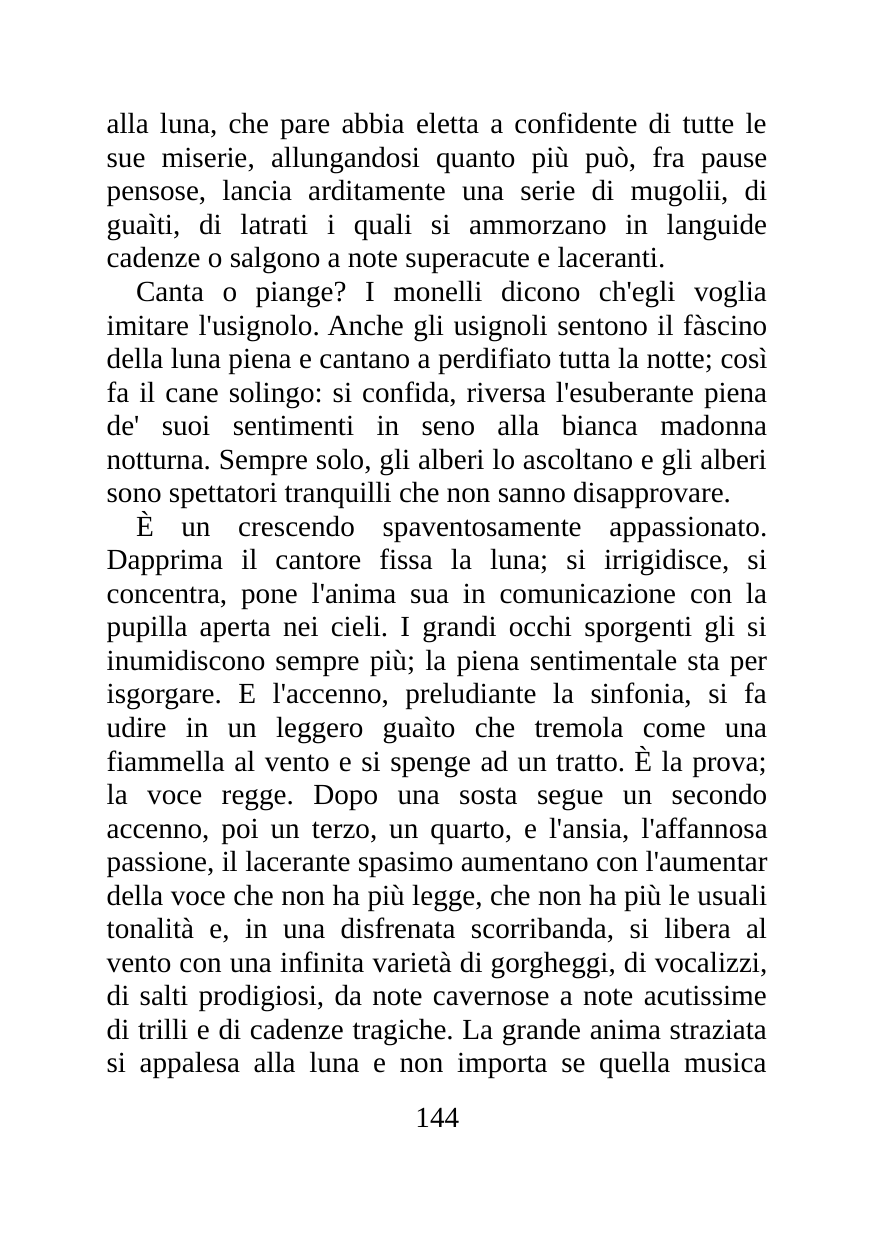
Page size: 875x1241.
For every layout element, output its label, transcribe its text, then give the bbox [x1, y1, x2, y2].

text alla luna, che pare abbia eletta a confidente di tutte le sue miserie, allungandosi quanto più può, fra pause pensose, lancia arditamente una serie di mugolii, di guaìti, di latrati i quali si ammorzano in languide cadenze o salgono a note superacute e laceranti. [106, 106, 768, 274]
text È un crescendo spaventosamente appassionato. Dapprima il cantore fissa la luna; si irrigidisce, si concentra, pone l'anima sua in comunicazione con la pupilla aperta nei cieli. I grandi occhi sporgenti gli si inumidiscono sempre più; la piena sentimentale sta per isgorgare. E l'accenno, preludiante la sinfonia, si fa udire in un leggero guaìto che tremola come una fiammella al vento e si spenge ad un tratto. È la prova; la voce regge. Dopo una sosta segue un secondo accenno, poi un terzo, un quarto, e l'ansia, l'affannosa passione, il lacerante spasimo aumentano con l'aumentar della voce che non ha più legge, che non ha più le usuali tonalità e, in una disfrenata scorribanda, si libera al vento con una infinita varietà di gorgheggi, di vocalizzi, di salti prodigiosi, da note cavernose a note acutissime di trilli e di cadenze tragiche. La grande anima straziata si appalesa alla luna e non importa se quella musica [106, 509, 768, 1079]
text Canta o piange? I monelli dicono ch'egli voglia imitare l'usignolo. Anche gli usignoli sentono il fàscino della luna piena e cantano a perdifiato tutta la notte; così fa il cane solingo: si confida, riversa l'esuberante piena de' suoi sentimenti in seno alla bianca madonna notturna. Sempre solo, gli alberi lo ascoltano e gli alberi sono spettatori tranquilli che non sanno disapprovare. [106, 274, 768, 509]
